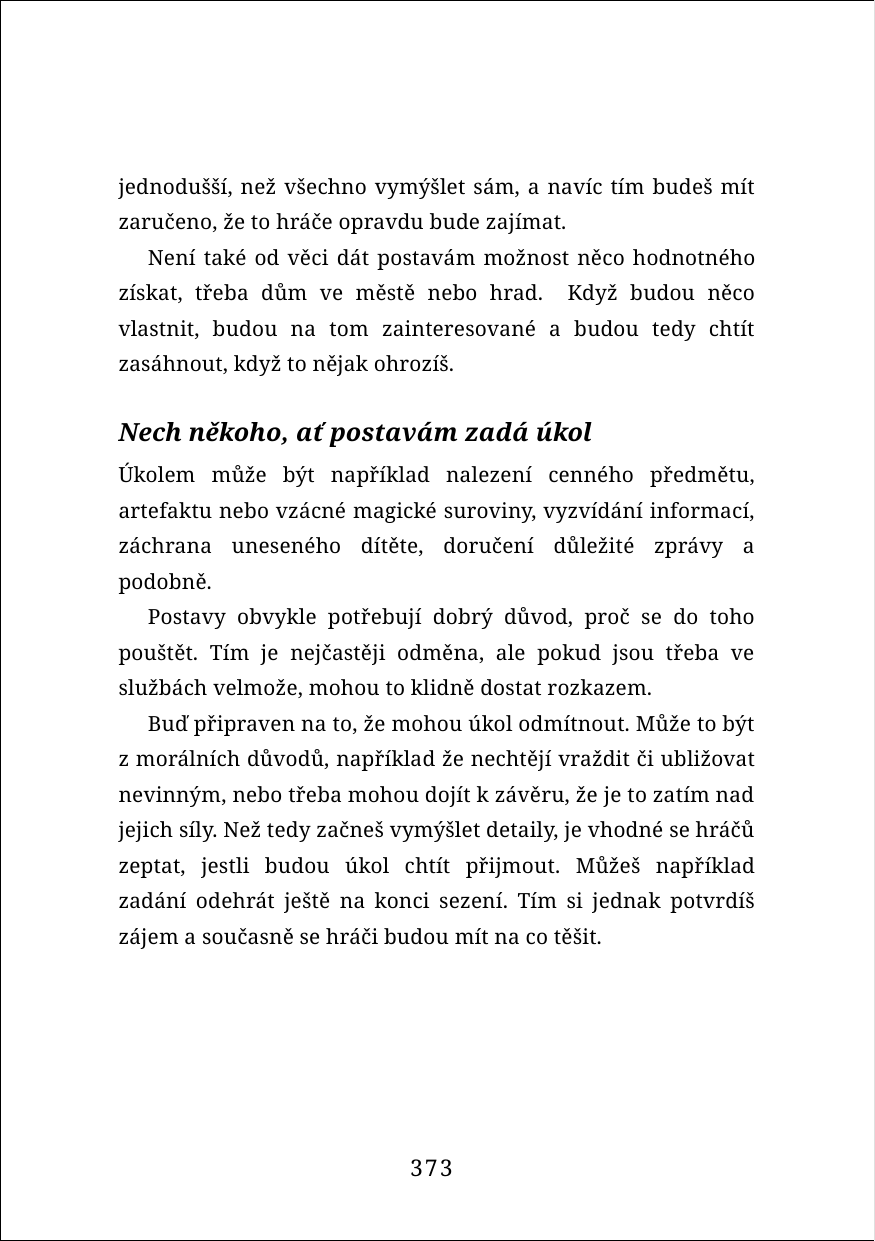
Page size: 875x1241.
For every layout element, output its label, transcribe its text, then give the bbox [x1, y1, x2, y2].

subtitle Nech někoho, ať postavám zadá úkol [118, 414, 756, 448]
text jednodušší, než všechno vymýšlet sám, a navíc tím budeš mít zaručeno, že to hráče opravdu bude zajímat. Není také od věci dát postavám možnost něco hodnotného získat, třeba dům ve městě nebo hrad. Když budou něco vlastnit, budou na tom zainteresované a budou tedy chtít zasáhnout, když to nějak ohrozíš. [118, 172, 756, 378]
text Úkolem může být například nalezení cenného předmětu, artefaktu nebo vzácné magické suroviny, vyzvídání informací, záchrana uneseného dítěte, doručení důležité zprávy a podobně. Postavy obvykle potřebují dobrý důvod, proč se do toho pouštět. Tím je nejčastěji odměna, ale pokud jsou třeba ve službách velmože, mohou to klidně dostat rozkazem. Buď připraven na to, že mohou úkol odmítnout. Může to být z morálních důvodů, například že nechtějí vraždit či ubližovat nevinným, nebo třeba mohou dojít k závěru, že je to zatím nad jejich síly. Než tedy začneš vymýšlet detaily, je vhodné se hráčů zeptat, jestli budou úkol chtít přijmout. Můžeš například zadání odehrát ještě na konci sezení. Tím si jednak potvrdíš zájem a současně se hráči budou mít na co těšit. [118, 460, 756, 950]
